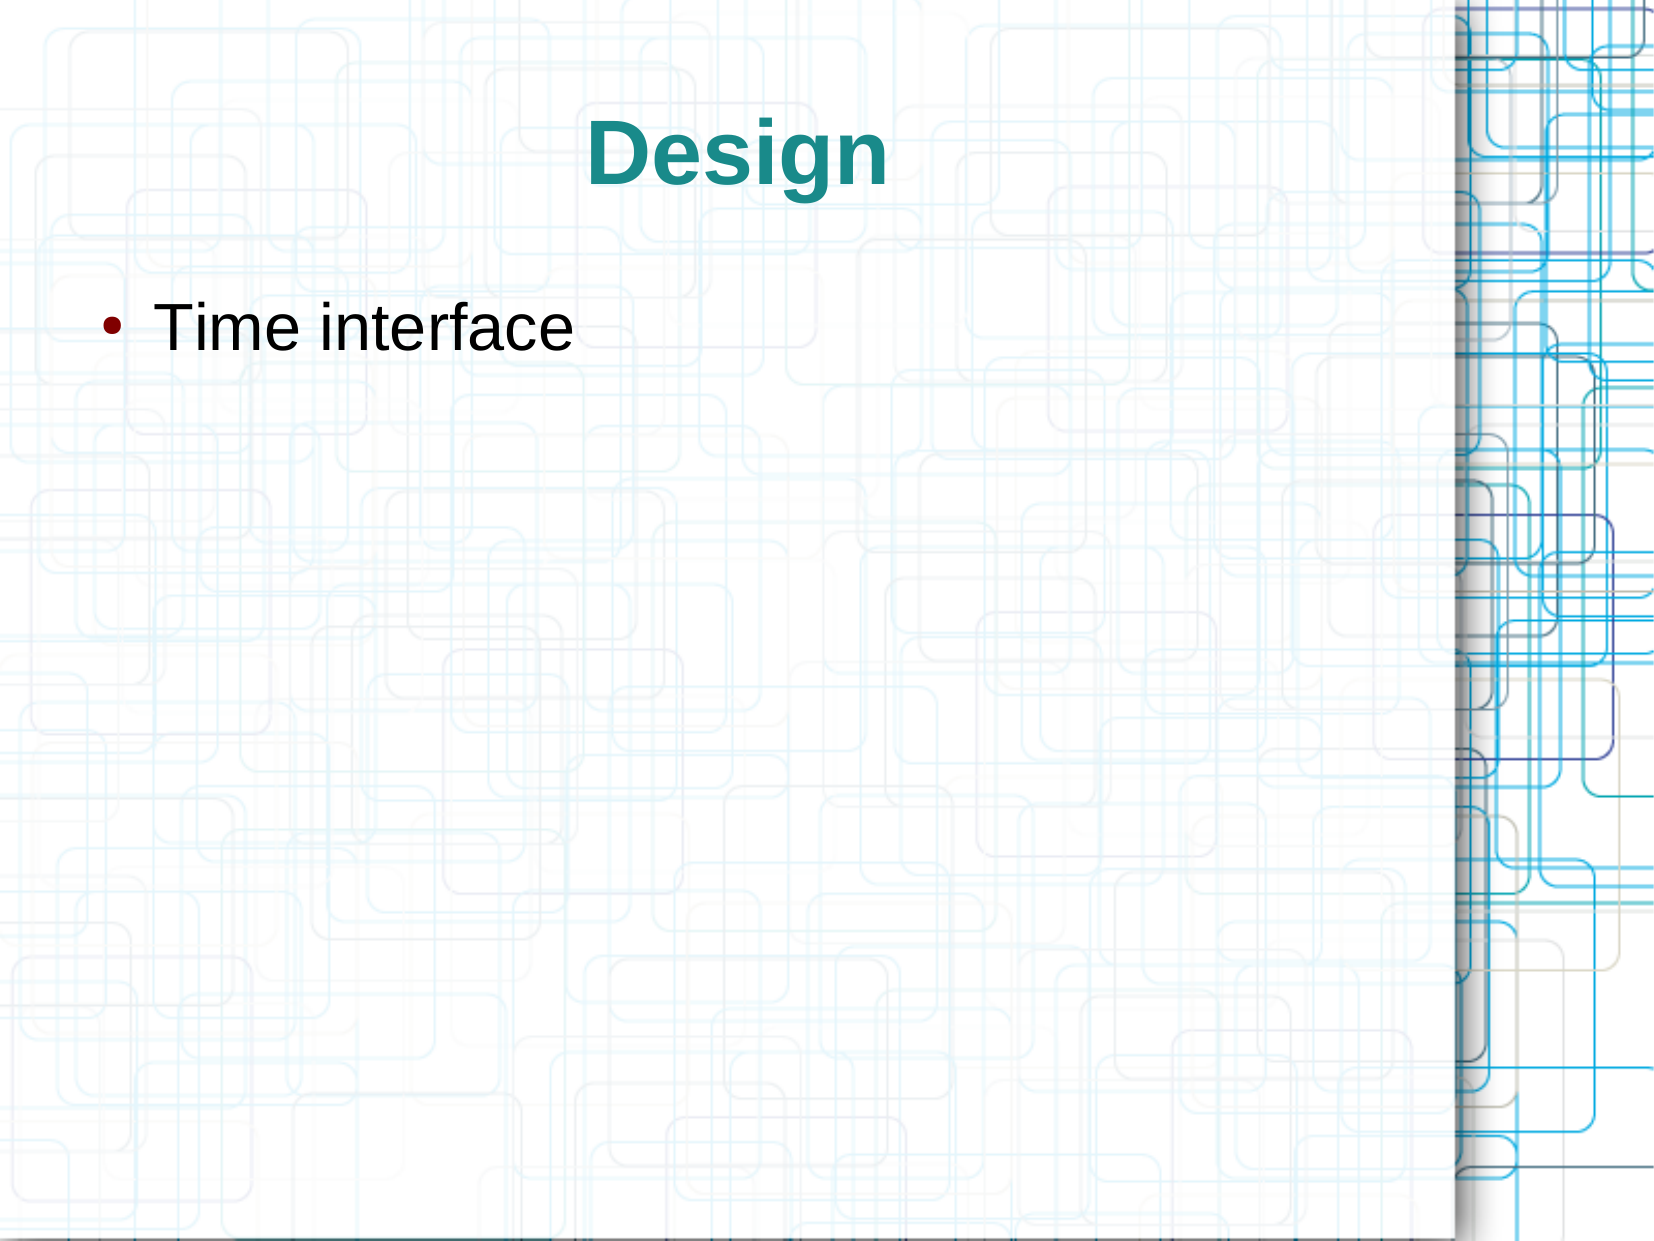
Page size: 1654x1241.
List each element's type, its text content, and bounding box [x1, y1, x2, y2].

list Time interface [82, 290, 1418, 1094]
title Design [59, 56, 1418, 250]
picture [0, 0, 1654, 1241]
